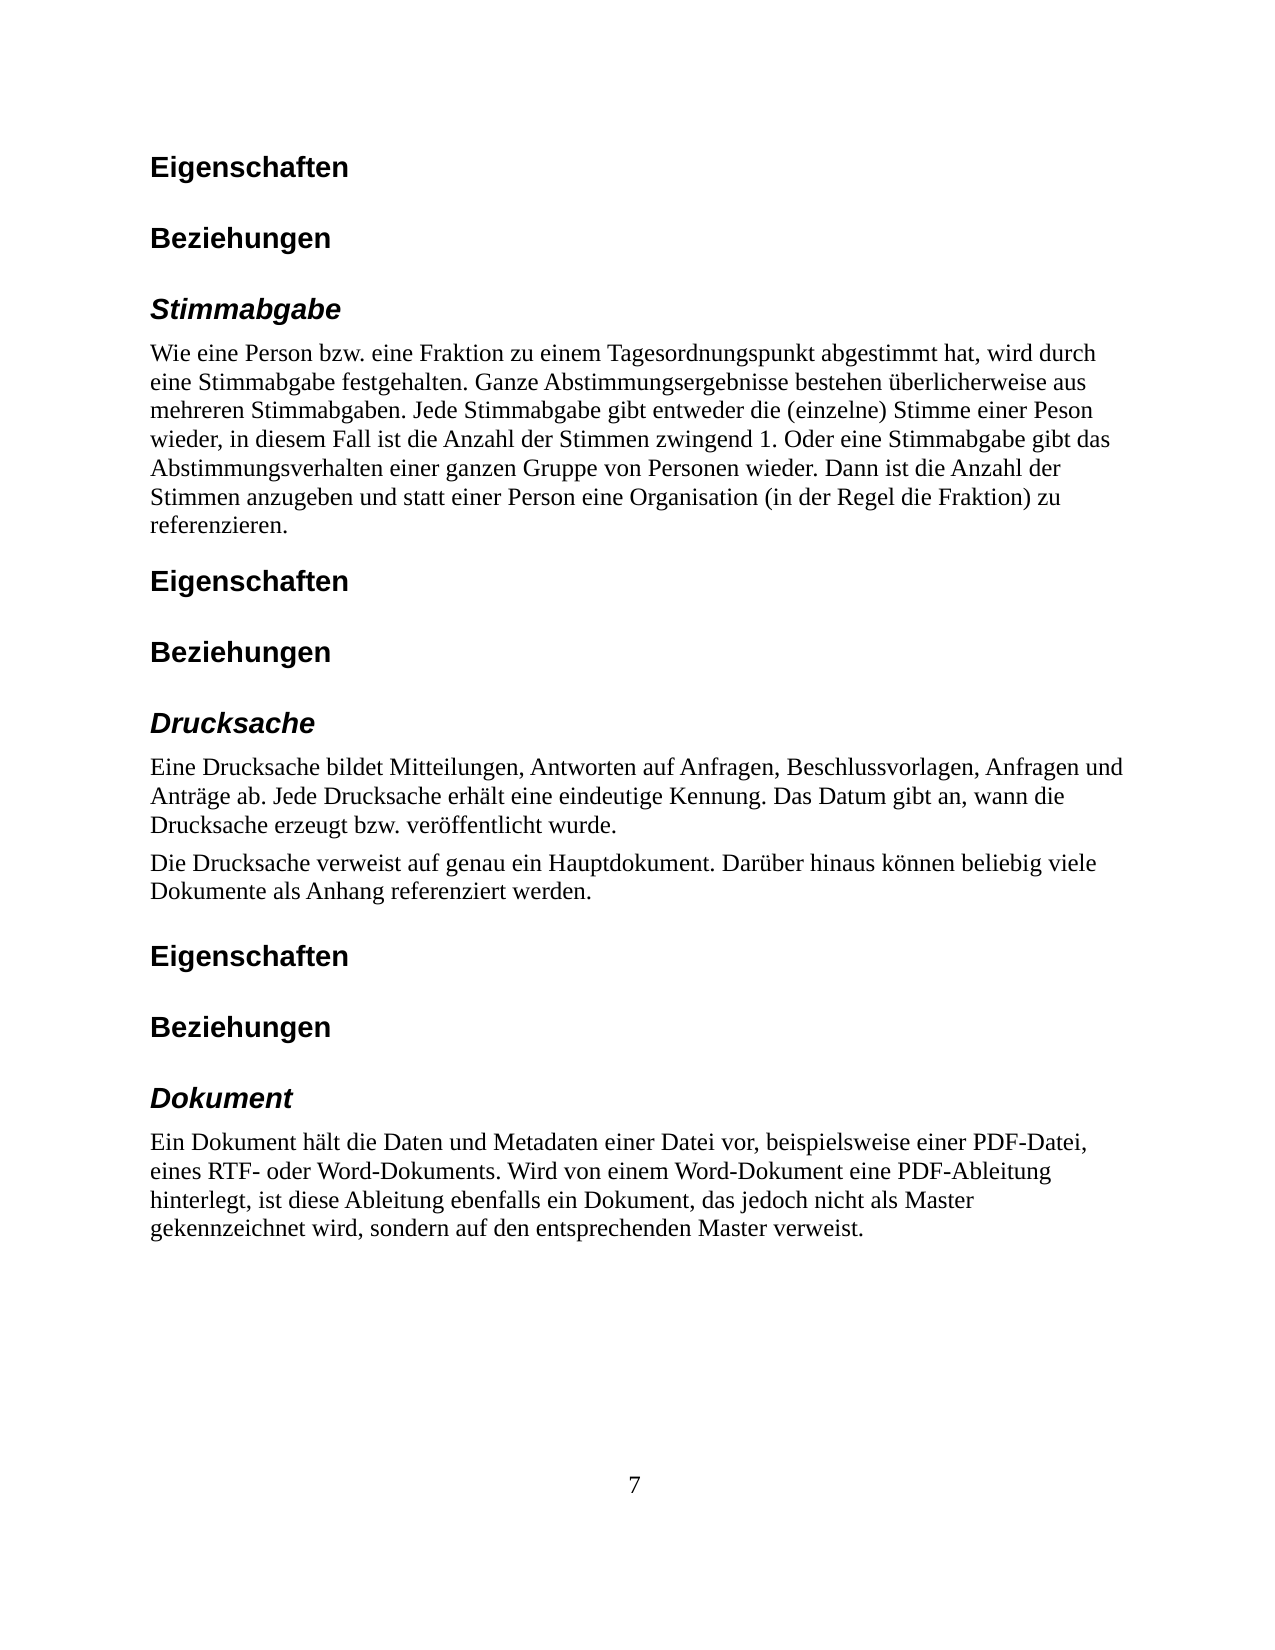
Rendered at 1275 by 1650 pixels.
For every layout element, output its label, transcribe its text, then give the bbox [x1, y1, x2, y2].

text Eine Drucksache bildet Mitteilungen, Antworten auf Anfragen, Beschlussvorlagen, Anfragen und Anträge ab. Jede Drucksache erhält eine eindeutige Kennung. Das Datum gibt an, wann die Drucksache erzeugt bzw. veröffentlicht wurde. [150, 752, 1125, 839]
text Ein Dokument hält die Daten und Metadaten einer Datei vor, beispielsweise einer PDF-Datei, eines RTF- oder Word-Dokuments. Wird von einem Word-Dokument eine PDF-Ableitung hinterlegt, ist diese Ableitung ebenfalls ein Dokument, das jedoch nicht als Master gekennzeichnet wird, sondern auf den entsprechenden Master verweist. [150, 1127, 1125, 1242]
subtitle Beziehungen [150, 635, 1125, 669]
subtitle Eigenschaften [150, 150, 1125, 183]
subtitle Beziehungen [150, 1010, 1125, 1044]
text Die Drucksache verweist auf genau ein Hauptdokument. Darüber hinaus können beliebig viele Dokumente als Anhang referenziert werden. [150, 848, 1125, 905]
subtitle Stimmabgabe [150, 292, 1125, 326]
subtitle Dokument [150, 1081, 1125, 1115]
subtitle Beziehungen [150, 221, 1125, 254]
text Wie eine Person bzw. eine Fraktion zu einem Tagesordnungspunkt abgestimmt hat, wird durch eine Stimmabgabe festgehalten. Ganze Abstimmungsergebnisse bestehen überlicherweise aus mehreren Stimmabgaben. Jede Stimmabgabe gibt entweder die (einzelne) Stimme einer Peson wieder, in diesem Fall ist die Anzahl der Stimmen zwingend 1. Oder eine Stimmabgabe gibt das Abstimmungsverhalten einer ganzen Gruppe von Personen wieder. Dann ist die Anzahl der Stimmen anzugeben und statt einer Person eine Organisation (in der Regel die Fraktion) zu referenzieren. [150, 338, 1125, 539]
subtitle Eigenschaften [150, 564, 1125, 598]
subtitle Drucksache [150, 706, 1125, 740]
subtitle Eigenschaften [150, 939, 1125, 973]
